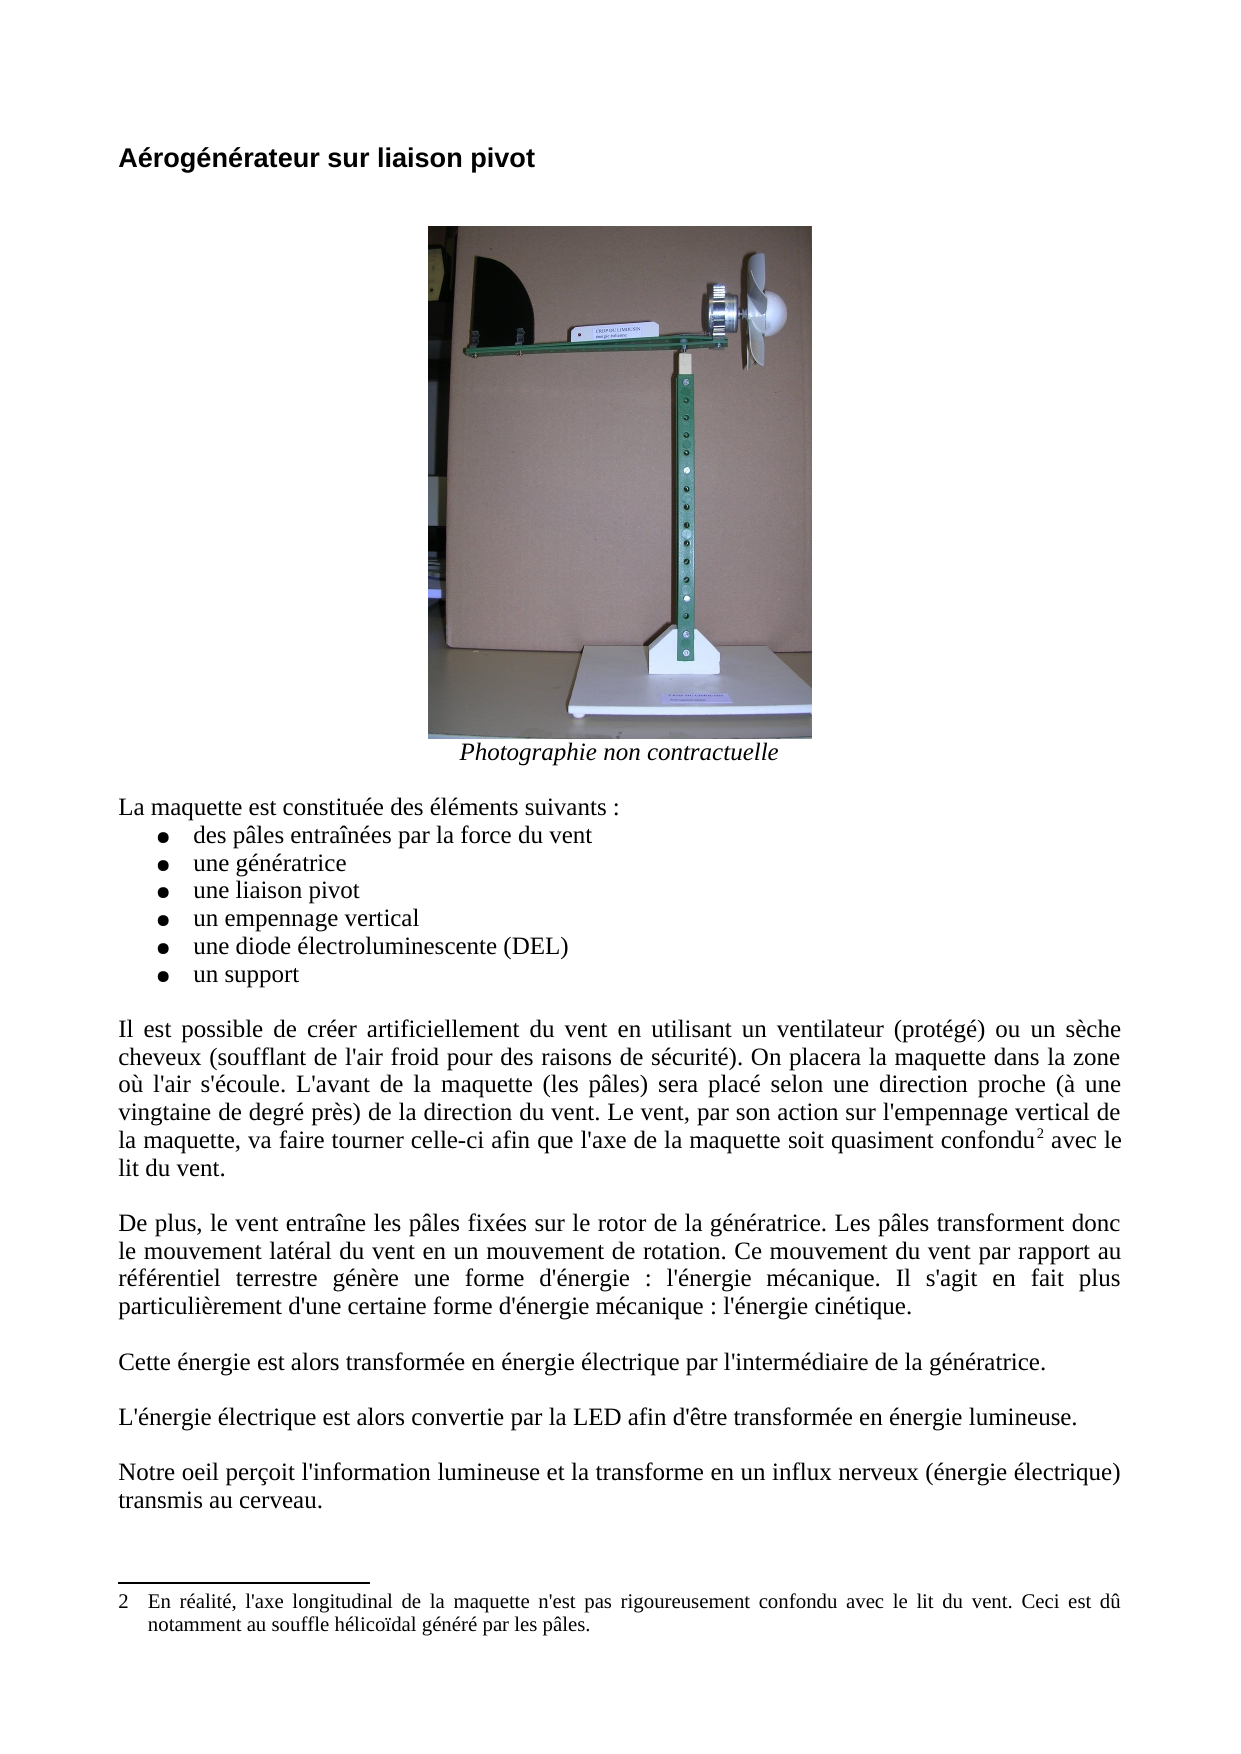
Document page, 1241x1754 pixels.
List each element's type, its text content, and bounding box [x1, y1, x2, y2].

list une diode électroluminescente (DEL) [156, 932, 1122, 960]
list des pâles entraînées par la force du vent [156, 821, 1122, 849]
text Photographie non contractuelle [118, 739, 1122, 766]
text Il est possible de créer artificiellement du vent en utilisant un ventilateur (protégé) ou un sèche cheveux (soufflant de l'air froid pour des raisons de sécurité). On placera la maquette dans la zone où l'air s'écoule. L'avant de la maquette (les pâles) sera placé selon une direction proche (à une vingtaine de degré près) de la direction du vent. Le vent, par son action sur l'empennage vertical de la maquette, va faire tourner celle-ci afin que l'axe de la maquette soit quasiment confondu avec le lit du vent. [118, 1015, 1122, 1181]
text Notre oeil perçoit l'information lumineuse et la transforme en un influx nerveux (énergie électrique) transmis au cerveau. [118, 1458, 1122, 1514]
list une génératrice [156, 849, 1122, 877]
subtitle Aérogénérateur sur liaison pivot [118, 143, 1122, 173]
list un empennage vertical [156, 904, 1122, 932]
picture [428, 226, 812, 739]
text La maquette est constituée des éléments suivants : [118, 793, 1122, 821]
text En réalité, l'axe longitudinal de la maquette n'est pas rigoureusement confondu avec le lit du vent. Ceci est dû notamment au souffle hélicoïdal généré par les pâles. [118, 1589, 1122, 1636]
text L'énergie électrique est alors convertie par la LED afin d'être transformée en énergie lumineuse. [118, 1403, 1122, 1431]
text Cette énergie est alors transformée en énergie électrique par l'intermédiaire de la génératrice. [118, 1348, 1122, 1375]
list une liaison pivot [156, 877, 1122, 904]
text De plus, le vent entraîne les pâles fixées sur le rotor de la génératrice. Les pâles transforment donc le mouvement latéral du vent en un mouvement de rotation. Ce mouvement du vent par rapport au référentiel terrestre génère une forme d'énergie : l'énergie mécanique. Il s'agit en fait plus particulièrement d'une certaine forme d'énergie mécanique : l'énergie cinétique. [118, 1209, 1122, 1320]
list un support [156, 960, 1122, 987]
